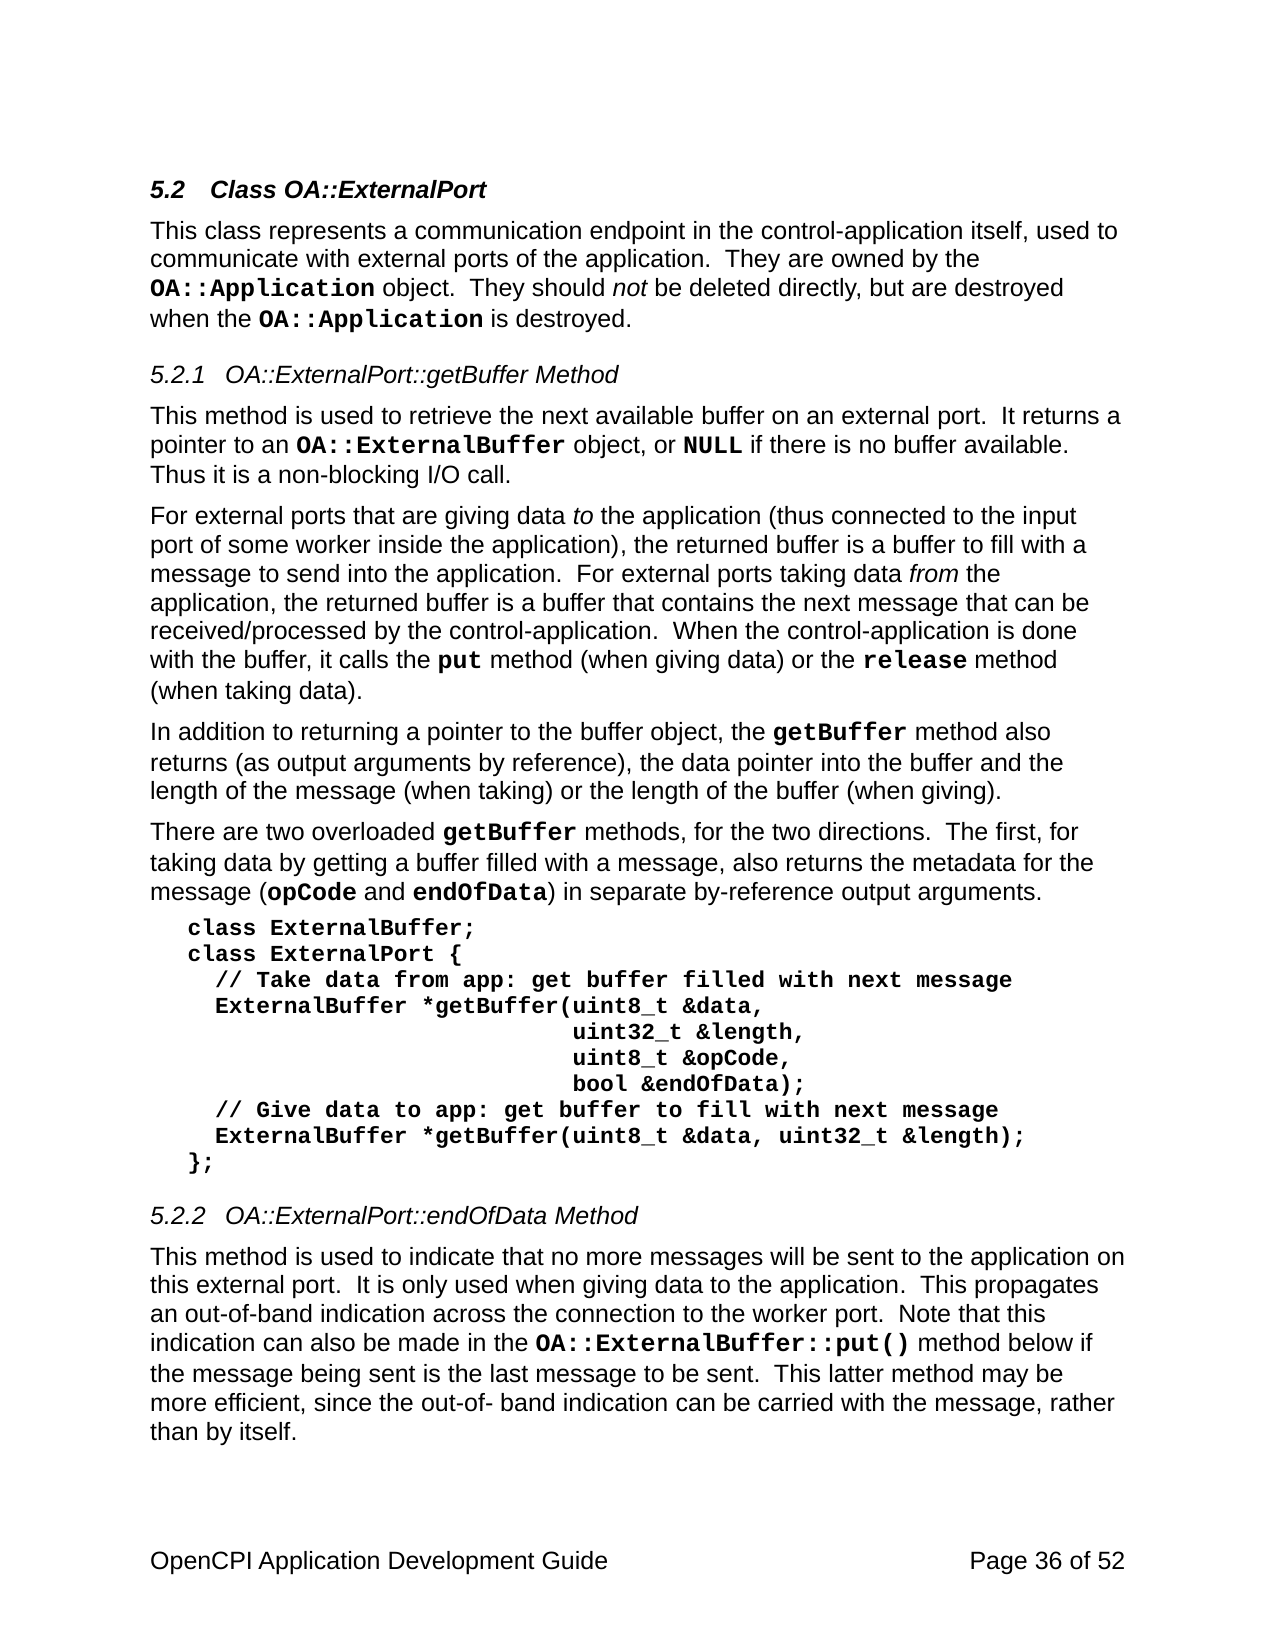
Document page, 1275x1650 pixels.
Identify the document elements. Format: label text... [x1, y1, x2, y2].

text There are two overloaded getBuffer methods, for the two directions. The first, for taking data by getting a buffer filled with a message, also returns the metadata for the message (opCode and endOfData) in separate by-reference output arguments. [150, 817, 1125, 908]
text In addition to returning a pointer to the buffer object, the getBuffer method also returns (as output arguments by reference), the data pointer into the buffer and the length of the message (when taking) or the length of the buffer (when giving). [150, 717, 1125, 805]
text class ExternalBuffer; class ExternalPort { // Take data from app: get buffer filled with next message ExternalBuffer *getBuffer(uint8_t &data, uint32_t &length, uint8_t &opCode, bool &endOfData); // Give data to app: get buffer to fill with next message ExternalBuffer *getBuffer(uint8_t &data, uint32_t &length); }; [187, 917, 1125, 1176]
subtitle Class OA::ExternalPort [150, 175, 1125, 204]
subtitle OA::ExternalPort::endOfData Method [150, 1201, 1125, 1230]
text This method is used to indicate that no more messages will be sent to the application on this external port. It is only used when giving data to the application. This propagates an out-of-band indication across the connection to the worker port. Note that this indication can also be made in the OA::ExternalBuffer::put() method below if the message being sent is the last message to be sent. This latter method may be more efficient, since the out-of- band indication can be carried with the message, rather than by itself. [150, 1242, 1125, 1445]
text This method is used to retrieve the next available buffer on an external port. It returns a pointer to an OA::ExternalBuffer object, or NULL if there is no buffer available. Thus it is a non-blocking I/O call. [150, 401, 1125, 489]
subtitle OA::ExternalPort::getBuffer Method [150, 360, 1125, 389]
text This class represents a communication endpoint in the control-application itself, used to communicate with external ports of the application. They are owned by the OA::Application object. They should not be deleted directly, but are destroyed when the OA::Application is destroyed. [150, 216, 1125, 335]
text For external ports that are giving data to the application (thus connected to the input port of some worker inside the application), the returned buffer is a buffer to fill with a message to send into the application. For external ports taking data from the application, the returned buffer is a buffer that contains the next message that can be received/processed by the control-application. When the control-application is done with the buffer, it calls the put method (when giving data) or the release method (when taking data). [150, 501, 1125, 705]
